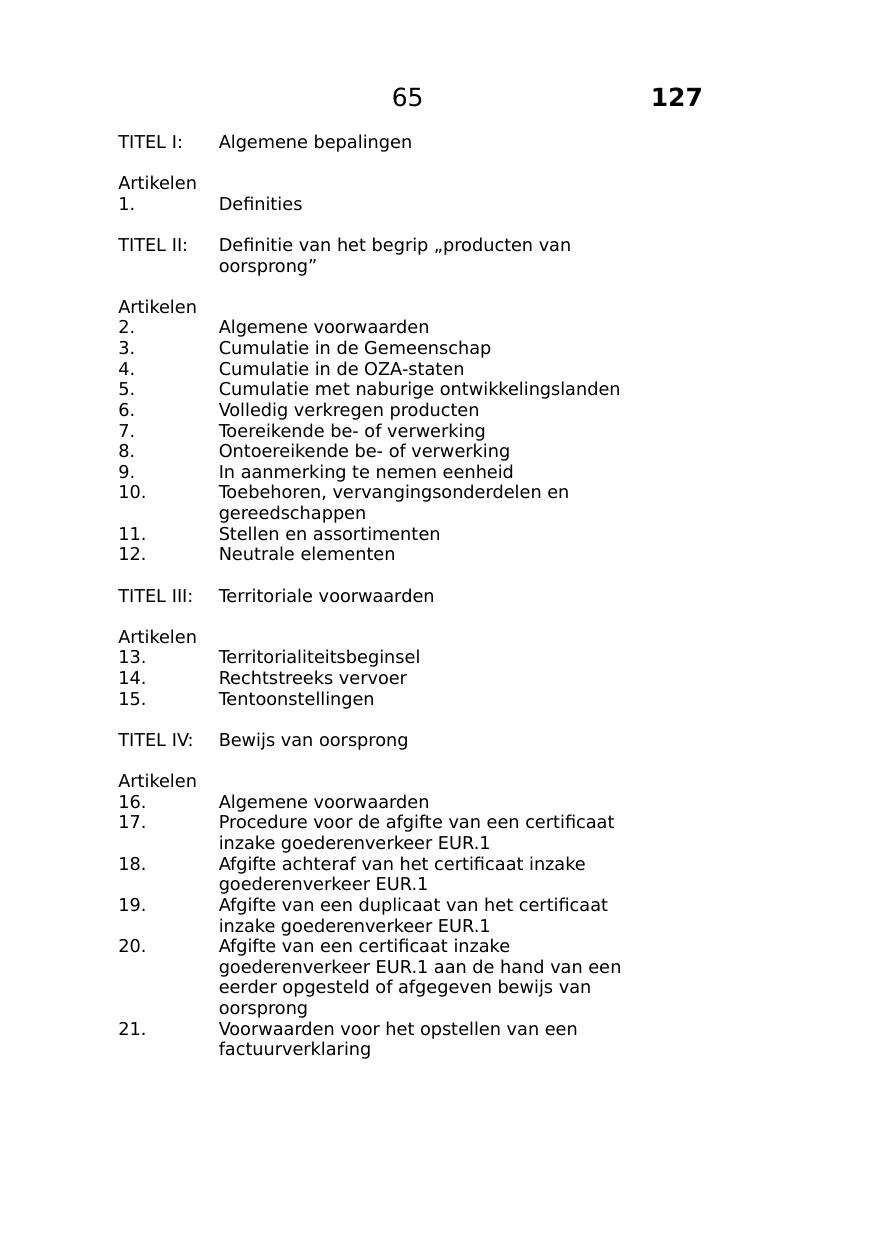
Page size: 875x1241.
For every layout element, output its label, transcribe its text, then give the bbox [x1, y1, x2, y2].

table_cell Ontoereikende be- of verwerking [213, 441, 667, 462]
table_cell [667, 648, 703, 668]
table_cell Definitie van het begrip „producten van oorsprong” [213, 235, 667, 276]
table_cell [667, 689, 703, 709]
table_cell [390, 709, 667, 730]
table_cell [118, 276, 213, 297]
table_cell [667, 194, 703, 214]
table_cell [667, 627, 703, 647]
table_cell [213, 173, 390, 194]
table_cell [667, 214, 703, 235]
table_cell [213, 276, 390, 297]
table_cell [667, 771, 703, 792]
table_cell Procedure voor de afgifte van een certificaat inzake goederenverkeer EUR.1 [213, 813, 667, 854]
table_cell 9. [118, 462, 213, 482]
table_cell [667, 132, 703, 152]
table_cell [390, 153, 667, 173]
table_cell [390, 297, 667, 317]
table_cell 18. [118, 854, 213, 895]
table_cell [390, 627, 667, 647]
table_cell [667, 895, 703, 936]
table_cell 19. [118, 895, 213, 936]
table_cell Territorialiteitsbeginsel [213, 648, 667, 668]
table_cell [667, 668, 703, 689]
table_cell [667, 524, 703, 544]
table_cell 14. [118, 668, 213, 689]
table_cell 12. [118, 544, 213, 565]
table_cell Artikelen [118, 297, 390, 317]
table_cell Toebehoren, vervangingsonderdelen en gereedschappen [213, 483, 667, 524]
table_cell 6. [118, 400, 213, 421]
table_cell [667, 606, 703, 627]
table_cell 8. [118, 441, 213, 462]
table_cell Cumulatie met naburige ontwikkelingslanden [213, 379, 667, 400]
table_cell [667, 709, 703, 730]
table_cell [118, 153, 213, 173]
table_cell [667, 318, 703, 338]
table_cell TITEL III: [118, 586, 213, 606]
table_cell Algemene bepalingen [213, 132, 667, 152]
table_cell [213, 709, 390, 730]
table_cell Cumulatie in de OZA-staten [213, 359, 667, 379]
table_cell 13. [118, 648, 213, 668]
table_cell [667, 173, 703, 194]
table_cell Toereikende be- of verwerking [213, 421, 667, 441]
table_cell Stellen en assortimenten [213, 524, 667, 544]
table_cell [390, 751, 667, 771]
table_cell Afgifte van een duplicaat van het certificaat inzake goederenverkeer EUR.1 [213, 895, 667, 936]
table_cell 3. [118, 338, 213, 359]
table_cell 15. [118, 689, 213, 709]
table_cell [667, 730, 703, 751]
table_cell [667, 1019, 703, 1060]
table_cell 5. [118, 379, 213, 400]
table_cell Artikelen [118, 173, 213, 194]
table_cell [390, 606, 667, 627]
table_cell Bewijs van oorsprong [213, 730, 667, 751]
table_cell [667, 751, 703, 771]
table_cell [667, 421, 703, 441]
table_cell [667, 544, 703, 565]
table_cell 17. [118, 813, 213, 854]
table_cell TITEL II: [118, 235, 213, 276]
table_cell [118, 606, 213, 627]
table_cell TITEL IV: [118, 730, 213, 751]
table_cell [667, 441, 703, 462]
table_cell 16. [118, 792, 213, 812]
table_cell 2. [118, 318, 213, 338]
table_cell Afgifte achteraf van het certificaat inzake goederenverkeer EUR.1 [213, 854, 667, 895]
table_cell [390, 276, 667, 297]
table_cell [213, 565, 667, 586]
table_cell Algemene voorwaarden [213, 318, 667, 338]
table_cell [667, 276, 703, 297]
table_cell [667, 359, 703, 379]
table_cell [118, 214, 213, 235]
table_cell Territoriale voorwaarden [213, 586, 667, 606]
table_cell [213, 214, 390, 235]
table_cell [213, 751, 390, 771]
table_cell [667, 153, 703, 173]
table_cell [118, 709, 213, 730]
table_cell Afgifte van een certificaat inzake goederenverkeer EUR.1 aan de hand van een eerder opgesteld of afgegeven bewijs van oorsprong [213, 936, 667, 1019]
table_cell 20. [118, 936, 213, 1019]
table_cell [667, 462, 703, 482]
table_cell TITEL I: [118, 132, 213, 152]
table_cell [667, 565, 703, 586]
table_cell [667, 936, 703, 1019]
table_cell [667, 297, 703, 317]
table_cell [667, 483, 703, 524]
table_cell Artikelen [118, 771, 390, 792]
table_cell [390, 173, 667, 194]
table_cell [667, 586, 703, 606]
table_cell [667, 813, 703, 854]
table_cell [667, 854, 703, 895]
table_cell [390, 214, 667, 235]
table_cell Tentoonstellingen [213, 689, 667, 709]
table_cell Voorwaarden voor het opstellen van een factuurverklaring [213, 1019, 667, 1060]
table_cell [667, 792, 703, 812]
table_cell 4. [118, 359, 213, 379]
table_cell [213, 153, 390, 173]
table_cell 1. [118, 194, 213, 214]
table_cell Artikelen [118, 627, 390, 647]
table_cell [667, 400, 703, 421]
table_cell Rechtstreeks vervoer [213, 668, 667, 689]
table_cell [213, 606, 390, 627]
table_cell 11. [118, 524, 213, 544]
table_cell Cumulatie in de Gemeenschap [213, 338, 667, 359]
table_cell In aanmerking te nemen eenheid [213, 462, 667, 482]
table_cell [118, 565, 213, 586]
table_cell 21. [118, 1019, 213, 1060]
table_cell [118, 751, 213, 771]
table_cell 7. [118, 421, 213, 441]
table_cell [667, 338, 703, 359]
table_cell 10. [118, 483, 213, 524]
table_cell [390, 771, 667, 792]
table_cell Neutrale elementen [213, 544, 667, 565]
table_cell [667, 379, 703, 400]
table_cell Volledig verkregen producten [213, 400, 667, 421]
table_cell Definities [213, 194, 667, 214]
table_cell [667, 235, 703, 276]
table_cell Algemene voorwaarden [213, 792, 667, 812]
